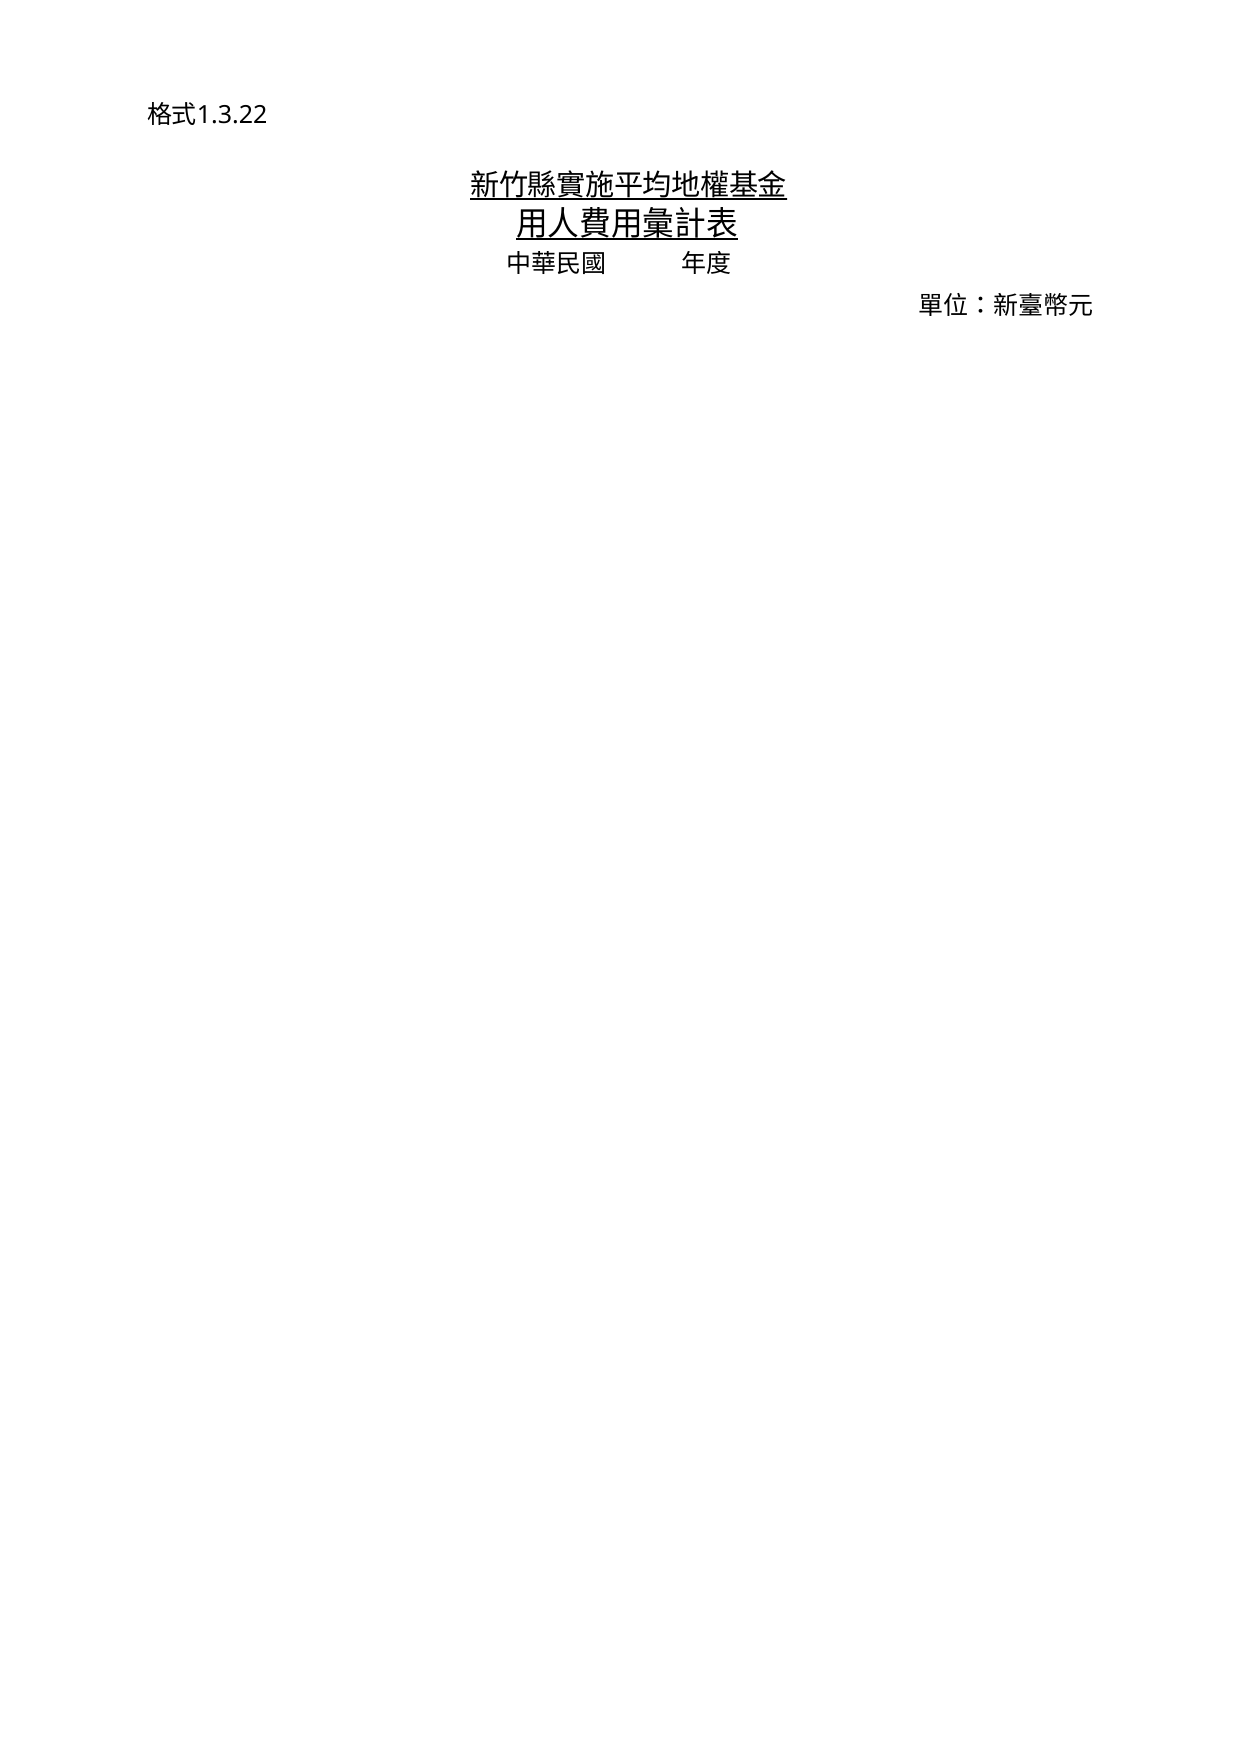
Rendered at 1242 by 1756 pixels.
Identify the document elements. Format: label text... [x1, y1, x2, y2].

text 新竹縣實施平均地權基金 [437, 165, 820, 203]
text 中華民國 年度 [421, 244, 816, 280]
text 格式1.3.22 [148, 94, 279, 130]
text 單位：新臺幣元 [918, 285, 1156, 322]
text 用人費用彙計表 [433, 203, 820, 243]
